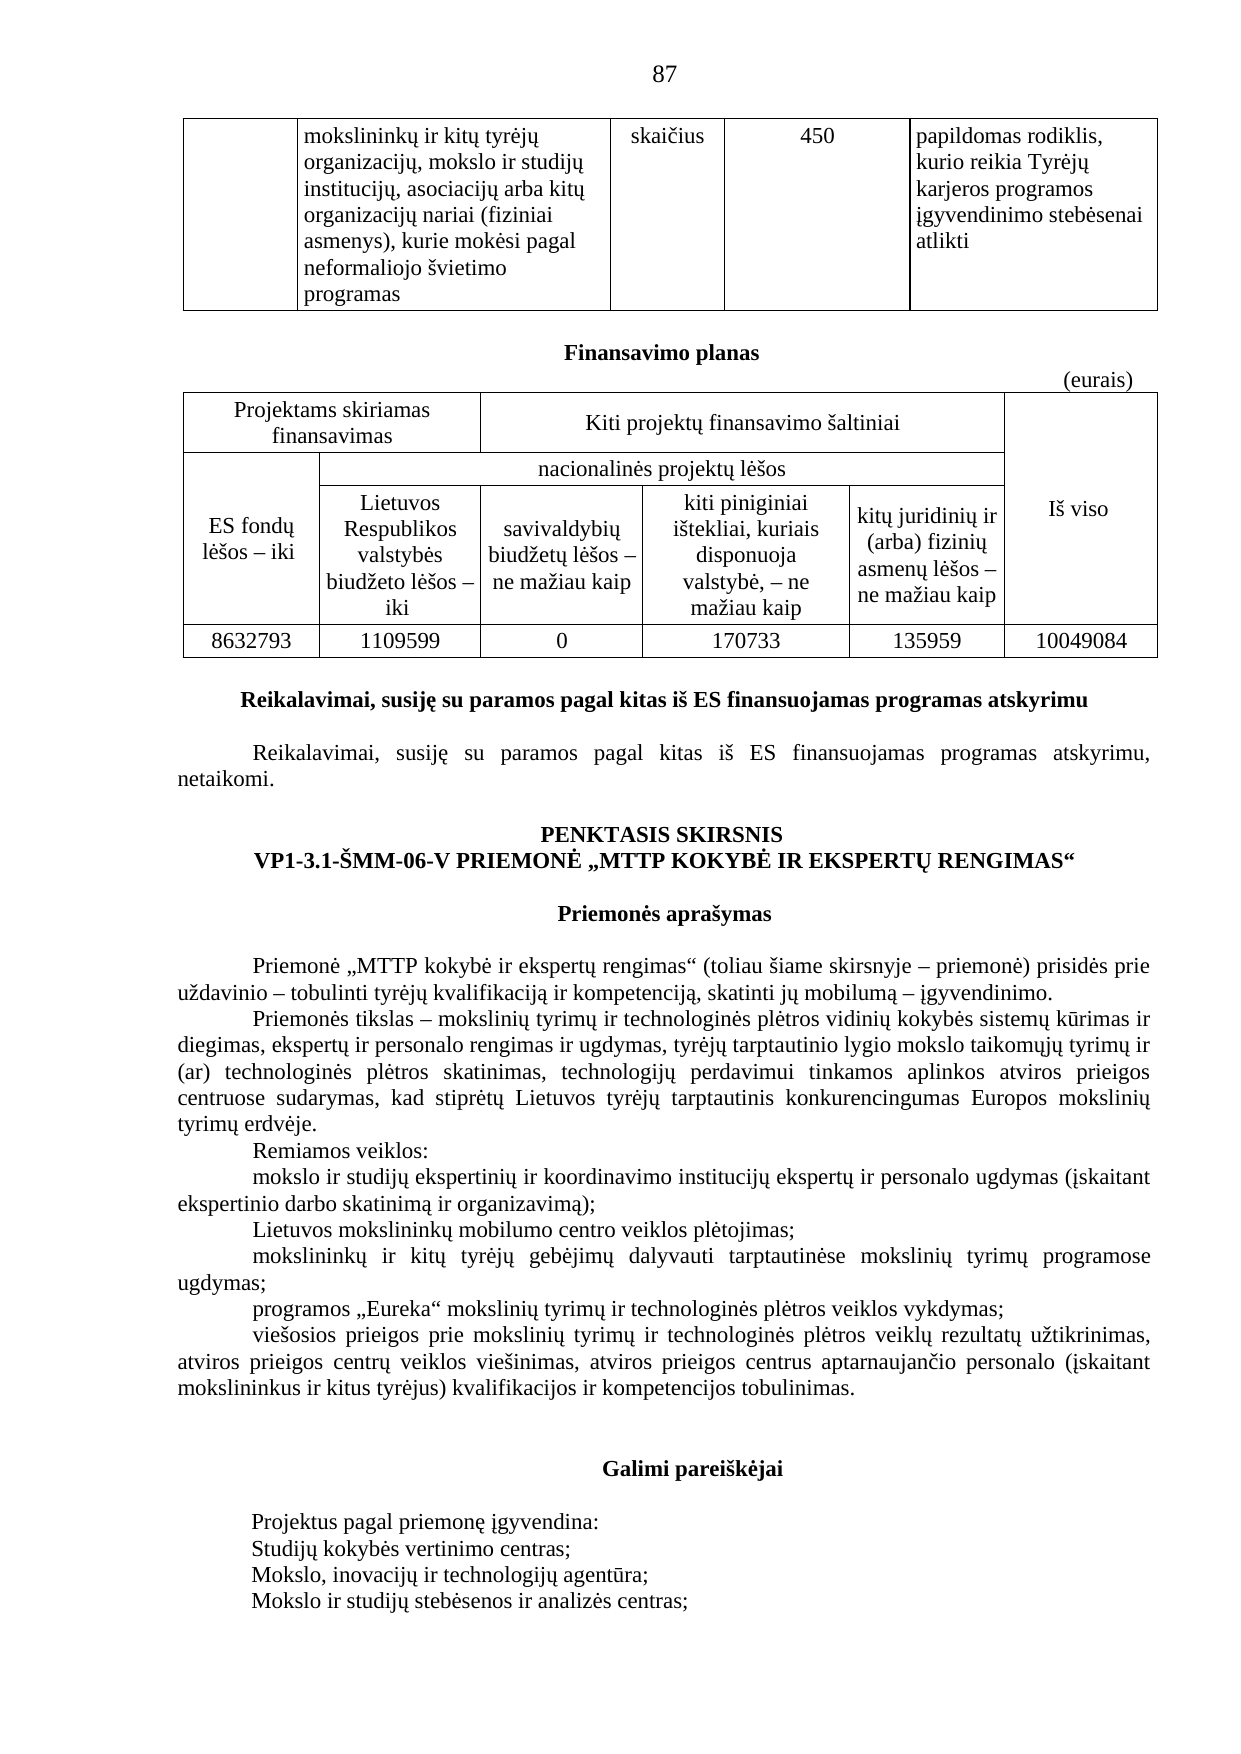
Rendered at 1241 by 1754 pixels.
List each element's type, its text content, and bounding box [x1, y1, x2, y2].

table_cell savivaldybių biudžetų lėšos – ne mažiau kaip [481, 486, 642, 623]
table_cell Lietuvos Respublikos valstybės biudžeto lėšos – iki [320, 486, 480, 623]
text Mokslo ir studijų stebėsenos ir analizės centras; [177, 1587, 1152, 1614]
text PENKTASIS SKIRSNIS [177, 821, 1152, 847]
text Reikalavimai, susiję su paramos pagal kitas iš ES finansuojamas programas atskyrimu [177, 686, 1152, 713]
text VP1-3.1-ŠMM-06-V PRIEMONĖ „MTTP KOKYBĖ IR EKSPERTŲ RENGIMAS“ [177, 847, 1152, 873]
text viešosios prieigos prie mokslinių tyrimų ir technologinės plėtros veiklų rezultatų užtikrinimas, atviros prieigos centrų veiklos viešinimas, atviros prieigos centrus aptarnaujančio personalo (įskaitant mokslininkus ir kitus tyrėjus) kvalifikacijos ir kompetencijos tobulinimas. [177, 1321, 1152, 1400]
table_cell kiti piniginiai ištekliai, kuriais disponuoja valstybė, – ne mažiau kaip [643, 486, 849, 623]
text Finansavimo planas [177, 339, 1152, 366]
text Priemonės aprašymas [177, 900, 1152, 926]
table_header Iš viso [1005, 393, 1157, 623]
text (eurais) [177, 366, 1152, 392]
table_cell ES fondų lėšos – iki [184, 453, 319, 623]
table_cell 450 [725, 119, 909, 309]
text Reikalavimai, susiję su paramos pagal kitas iš ES finansuojamas programas atskyrimu, netaikomi. [177, 739, 1152, 792]
table_cell 10049084 [1005, 625, 1157, 657]
table_cell skaičius [611, 119, 724, 309]
table_cell 0 [481, 625, 642, 657]
text Projektus pagal priemonę įgyvendina: [177, 1508, 1152, 1534]
text Remiamos veiklos: [177, 1137, 1152, 1163]
table_cell [184, 119, 297, 309]
text Priemonės tikslas – mokslinių tyrimų ir technologinės plėtros vidinių kokybės sistemų kūrimas ir diegimas, ekspertų ir personalo rengimas ir ugdymas, tyrėjų tarptautinio lygio mokslo taikomųjų tyrimų ir (ar) technologinės plėtros skatinimas, technologijų perdavimui tinkamos aplinkos atviros prieigos centruose sudarymas, kad stiprėtų Lietuvos tyrėjų tarptautinis konkurencingumas Europos mokslinių tyrimų erdvėje. [177, 1005, 1152, 1137]
table_cell 8632793 [184, 625, 319, 657]
table_cell 1109599 [320, 625, 480, 657]
table_cell 135959 [850, 625, 1004, 657]
table_cell kitų juridinių ir (arba) fizinių asmenų lėšos – ne mažiau kaip [850, 486, 1004, 623]
table_cell papildomas rodiklis, kurio reikia Tyrėjų karjeros programos įgyvendinimo stebėsenai atlikti [911, 119, 1157, 309]
text programos „Eureka“ mokslinių tyrimų ir technologinės plėtros veiklos vykdymas; [177, 1295, 1152, 1321]
text mokslo ir studijų ekspertinių ir koordinavimo institucijų ekspertų ir personalo ugdymas (įskaitant ekspertinio darbo skatinimą ir organizavimą); [177, 1163, 1152, 1216]
text mokslininkų ir kitų tyrėjų gebėjimų dalyvauti tarptautinėse mokslinių tyrimų programose ugdymas; [177, 1242, 1152, 1295]
text Priemonė „MTTP kokybė ir ekspertų rengimas“ (toliau šiame skirsnyje – priemonė) prisidės prie uždavinio – tobulinti tyrėjų kvalifikaciją ir kompetenciją, skatinti jų mobilumą – įgyvendinimo. [177, 952, 1152, 1005]
table_cell mokslininkų ir kitų tyrėjų organizacijų, mokslo ir studijų institucijų, asociacijų arba kitų organizacijų nariai (fiziniai asmenys), kurie mokėsi pagal neformaliojo švietimo programas [298, 119, 610, 309]
text Lietuvos mokslininkų mobilumo centro veiklos plėtojimas; [177, 1216, 1152, 1242]
table_cell nacionalinės projektų lėšos [320, 453, 1004, 485]
text Mokslo, inovacijų ir technologijų agentūra; [177, 1561, 1152, 1587]
text Studijų kokybės vertinimo centras; [177, 1534, 1152, 1561]
table_cell 170733 [643, 625, 849, 657]
table_header Projektams skiriamas finansavimas [184, 393, 480, 452]
table_header Kiti projektų finansavimo šaltiniai [481, 393, 1004, 452]
text Galimi pareiškėjai [177, 1456, 1152, 1482]
